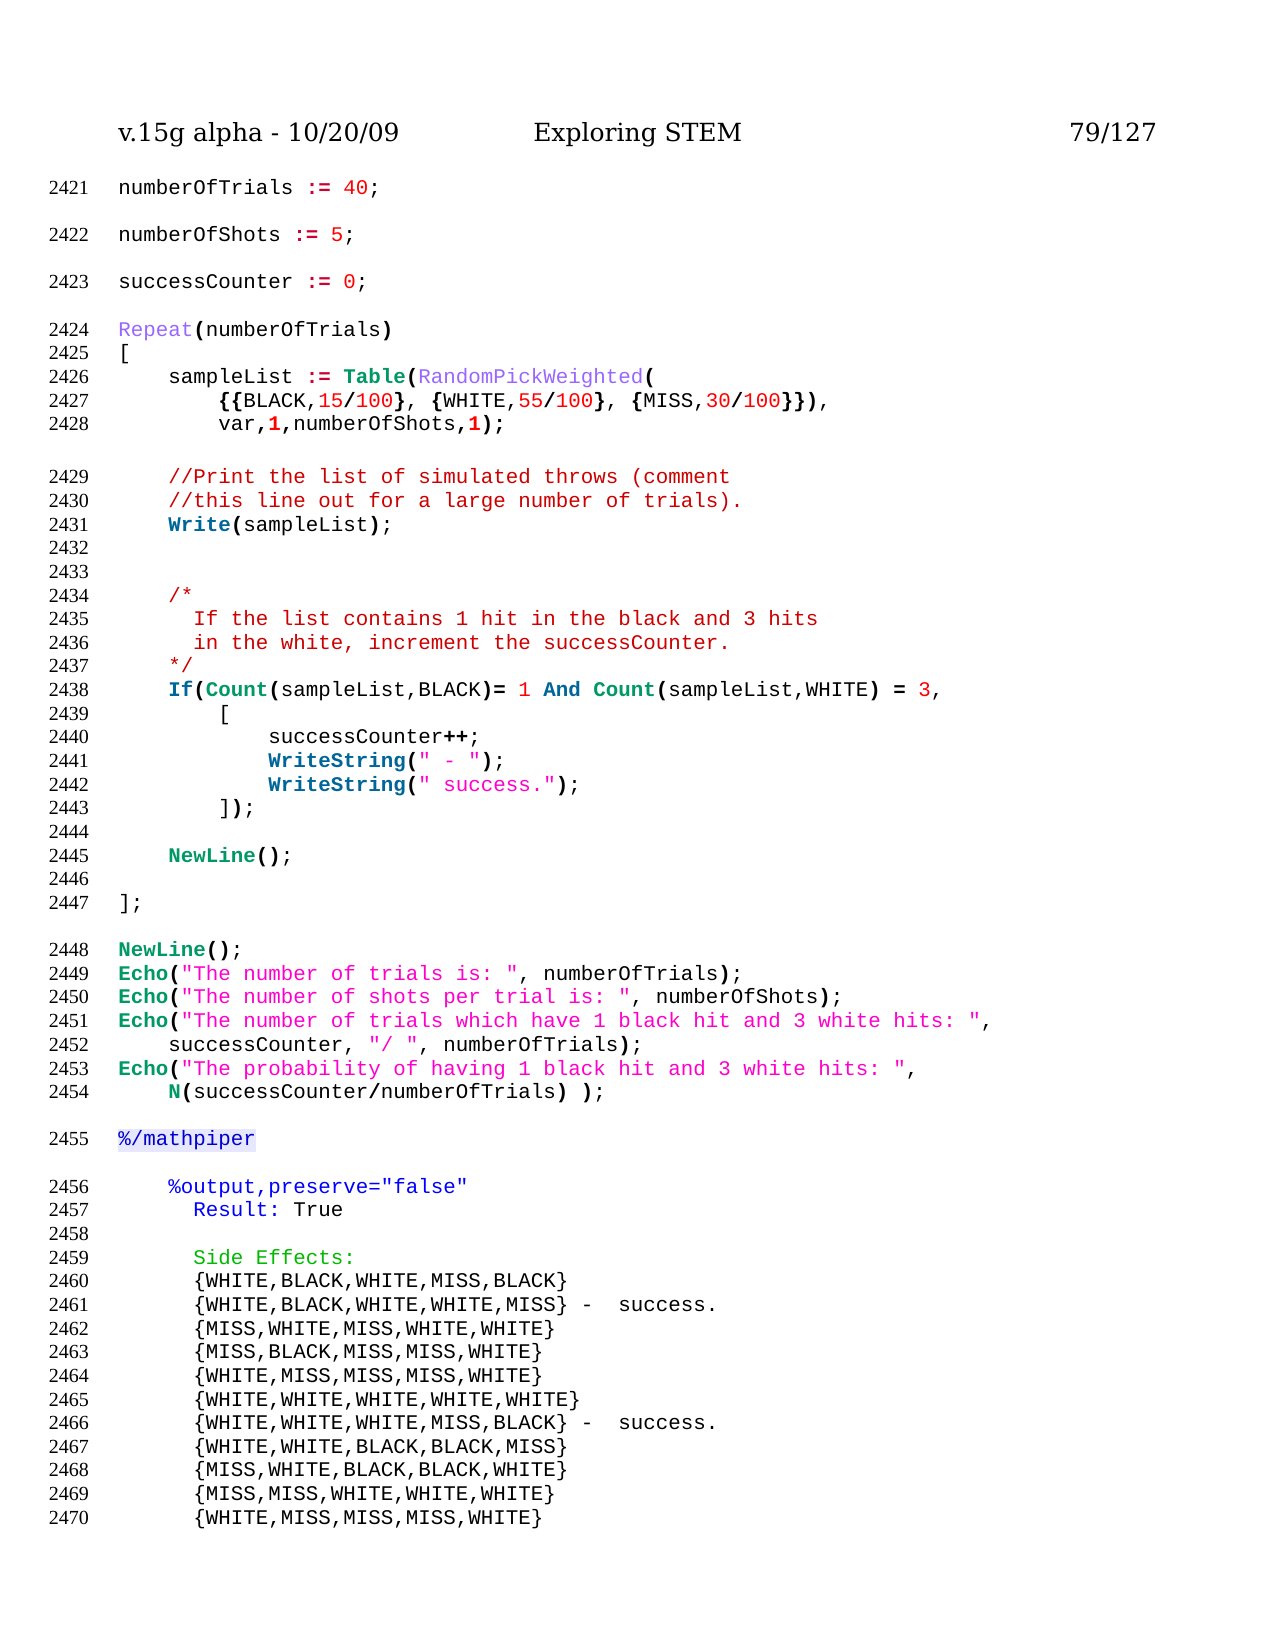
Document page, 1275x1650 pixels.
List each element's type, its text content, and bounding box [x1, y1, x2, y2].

text {WHITE,MISS,MISS,MISS,WHITE} [118, 1507, 1157, 1530]
text {WHITE,WHITE,BLACK,BLACK,MISS} [118, 1436, 1157, 1459]
text [ [118, 703, 1157, 726]
text successCounter := 0; [118, 271, 1157, 295]
text Result: True [118, 1199, 1157, 1223]
text var,1,numberOfShots,1); [118, 413, 1157, 437]
text numberOfShots := 5; [118, 224, 1157, 248]
text N(successCounter/numberOfTrials) ); [118, 1081, 1157, 1105]
text {WHITE,MISS,MISS,MISS,WHITE} [118, 1365, 1157, 1388]
text successCounter, "/ ", numberOfTrials); [118, 1034, 1157, 1057]
text Echo("The probability of having 1 black hit and 3 white hits: ", [118, 1057, 1157, 1081]
text {WHITE,WHITE,WHITE,WHITE,WHITE} [118, 1388, 1157, 1412]
text %output,preserve="false" [118, 1176, 1157, 1199]
text If the list contains 1 hit in the black and 3 hits [118, 608, 1157, 632]
text {MISS,BLACK,MISS,MISS,WHITE} [118, 1341, 1157, 1365]
text //this line out for a large number of trials). [118, 490, 1157, 514]
text Write(sampleList); [118, 514, 1157, 537]
text Echo("The number of trials is: ", numberOfTrials); [118, 963, 1157, 987]
text /* [118, 584, 1157, 608]
text {MISS,WHITE,MISS,WHITE,WHITE} [118, 1318, 1157, 1341]
text {MISS,MISS,WHITE,WHITE,WHITE} [118, 1483, 1157, 1507]
text sampleList := Table(RandomPickWeighted( [118, 366, 1157, 389]
text {WHITE,BLACK,WHITE,WHITE,MISS} - success. [118, 1294, 1157, 1318]
text //Print the list of simulated throws (comment [118, 466, 1157, 490]
text If(Count(sampleList,BLACK)= 1 And Count(sampleList,WHITE) = 3, [118, 679, 1157, 703]
text WriteString(" success."); [118, 774, 1157, 797]
text successCounter++; [118, 726, 1157, 750]
text NewLine(); [118, 845, 1157, 868]
text {MISS,WHITE,BLACK,BLACK,WHITE} [118, 1459, 1157, 1483]
text Side Effects: [118, 1247, 1157, 1270]
text {WHITE,BLACK,WHITE,MISS,BLACK} [118, 1270, 1157, 1294]
text in the white, increment the successCounter. [118, 632, 1157, 656]
text Echo("The number of shots per trial is: ", numberOfShots); [118, 987, 1157, 1010]
text Repeat(numberOfTrials) [118, 319, 1157, 342]
text %/mathpiper [118, 1128, 1157, 1152]
text {{BLACK,15/100}, {WHITE,55/100}, {MISS,30/100}}), [118, 389, 1157, 413]
text numberOfTrials := 40; [118, 177, 1157, 200]
text NewLine(); [118, 939, 1157, 963]
text [ [118, 342, 1157, 366]
text Echo("The number of trials which have 1 black hit and 3 white hits: ", [118, 1010, 1157, 1034]
text ]; [118, 892, 1157, 916]
text WriteString(" - "); [118, 750, 1157, 774]
text {WHITE,WHITE,WHITE,MISS,BLACK} - success. [118, 1412, 1157, 1436]
text */ [118, 656, 1157, 679]
text ]); [118, 797, 1157, 821]
